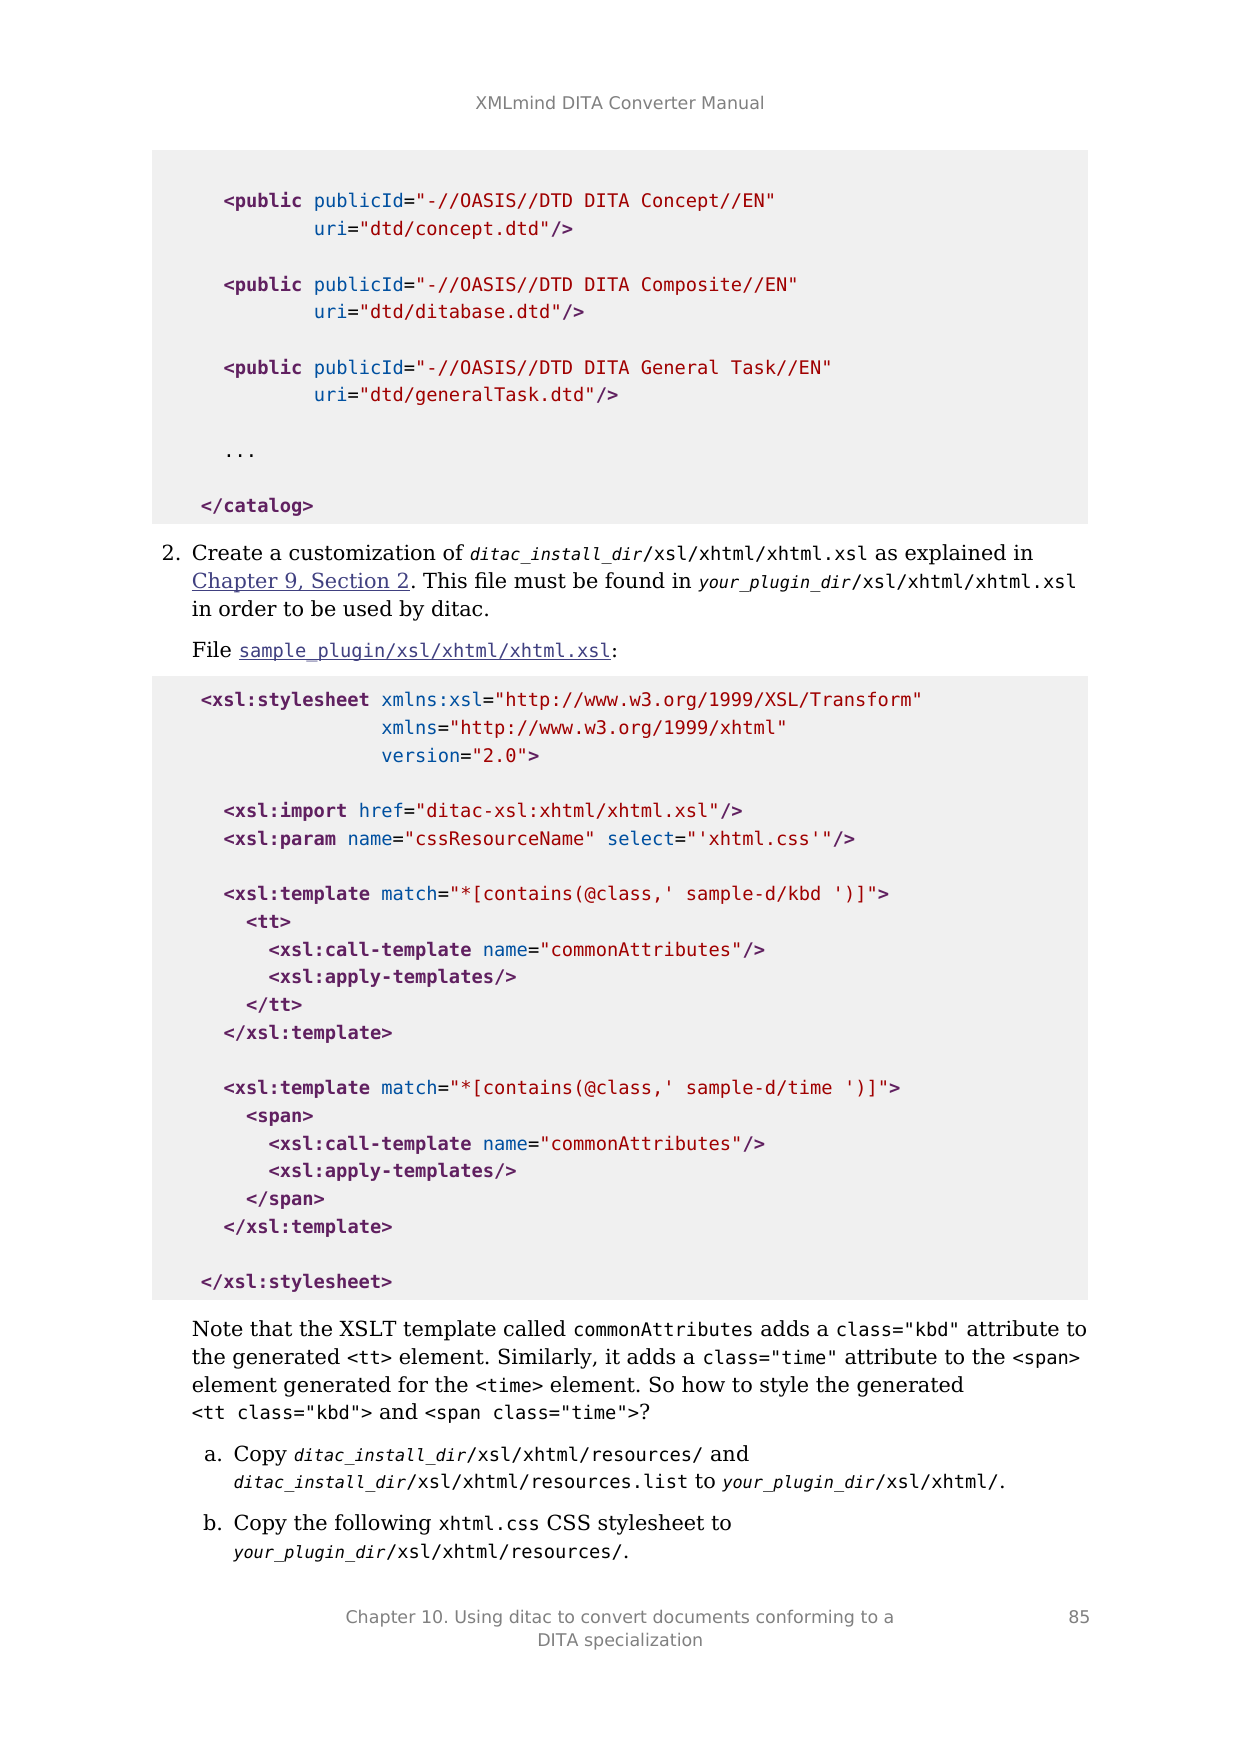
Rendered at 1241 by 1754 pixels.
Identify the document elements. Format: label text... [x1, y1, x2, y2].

list <public publicId="-//OASIS//DTD DITA Concept//EN" uri="dtd/concept.dtd"/> <public publicId="-//OASIS//DTD DITA Composite//EN" uri="dtd/ditabase.dtd"/> <public publicId="-//OASIS//DTD DITA General Task//EN" uri="dtd/generalTask.dtd"/> ... </catalog> [152, 150, 1088, 524]
list Note that the XSLT template called commonAttributes adds a class="kbd" attribute to the generated <tt> element. Similarly, it adds a class="time" attribute to the <span> element generated for the <time> element. So how to style the generated <tt class="kbd"> and <span class="time">? [150, 1314, 1090, 1424]
list Create a customization of ditac_install_dir/xsl/xhtml/xhtml.xsl as explained in Chapter 9, Section 2. This file must be found in your_plugin_dir/xsl/xhtml/xhtml.xsl in order to be used by ditac. [150, 538, 1090, 621]
list <xsl:stylesheet xmlns:xsl="http://www.w3.org/1999/XSL/Transform" xmlns="http://www.w3.org/1999/xhtml" version="2.0"> <xsl:import href="ditac-xsl:xhtml/xhtml.xsl"/> <xsl:param name="cssResourceName" select="'xhtml.css'"/> <xsl:template match="*[contains(@class,' sample-d/kbd ')]"> <tt> <xsl:call-template name="commonAttributes"/> <xsl:apply-templates/> </tt> </xsl:template> <xsl:template match="*[contains(@class,' sample-d/time ')]"> <span> <xsl:call-template name="commonAttributes"/> <xsl:apply-templates/> </span> </xsl:template> </xsl:stylesheet> [152, 676, 1088, 1300]
list Copy the following xhtml.css CSS stylesheet to your_plugin_dir/xsl/xhtml/resources/. [192, 1507, 1090, 1563]
list File sample_plugin/xsl/xhtml/xhtml.xsl: [150, 635, 1090, 662]
list Copy ditac_install_dir/xsl/xhtml/resources/ and ditac_install_dir/xsl/xhtml/resources.list to your_plugin_dir/xsl/xhtml/. [192, 1438, 1090, 1494]
